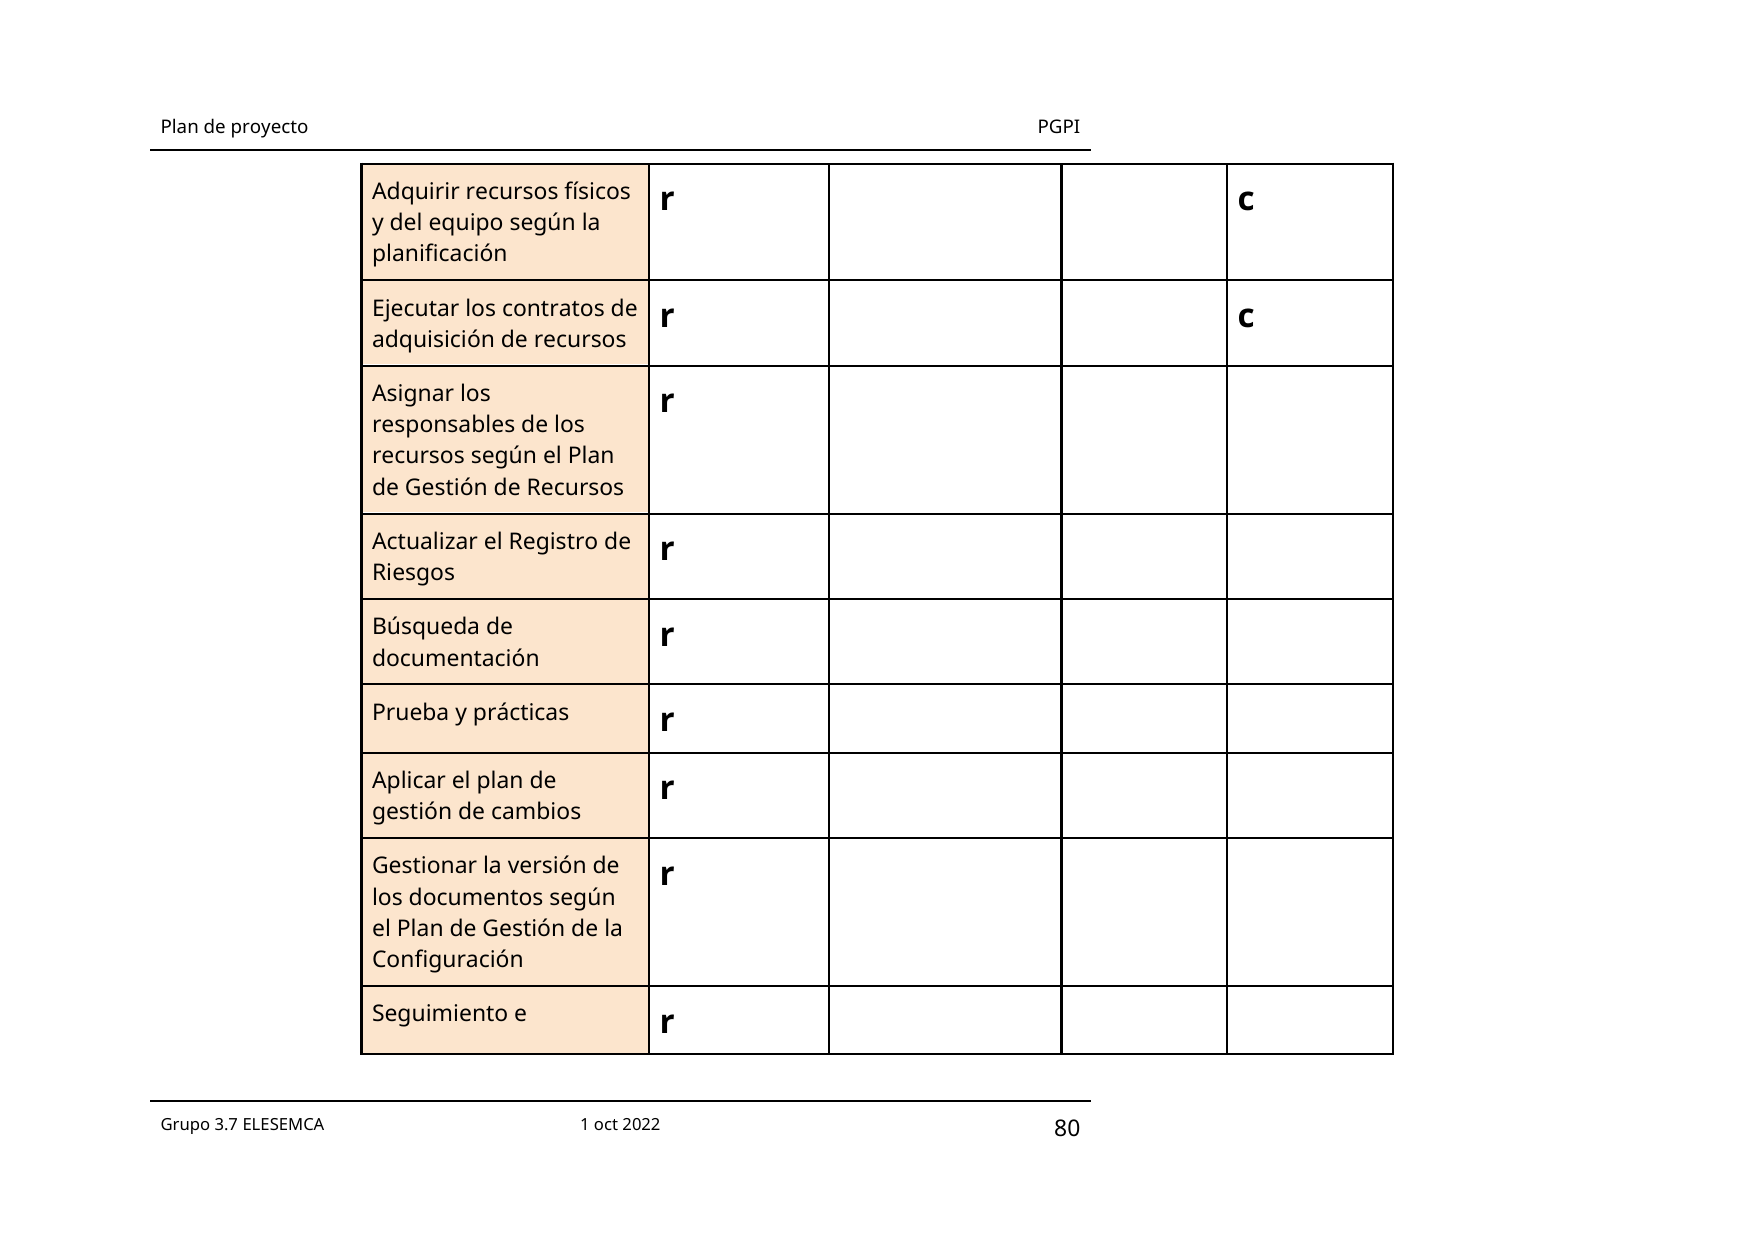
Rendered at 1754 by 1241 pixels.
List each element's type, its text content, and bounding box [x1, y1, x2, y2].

table_cell [1228, 515, 1392, 598]
table_cell r [650, 754, 828, 837]
table_cell c [1228, 165, 1392, 279]
table_cell Seguimiento e [363, 987, 648, 1053]
table_cell [830, 367, 1060, 512]
table_cell Ejecutar los contratos de adquisición de recursos [363, 281, 648, 364]
table_cell r [650, 515, 828, 598]
table_cell r [650, 839, 828, 985]
table_cell Asignar los responsables de los recursos según el Plan de Gestión de Recursos [363, 367, 648, 512]
table_cell [1063, 987, 1226, 1053]
table_cell Aplicar el plan de gestión de cambios [363, 754, 648, 837]
table_cell r [650, 281, 828, 364]
table_cell r [650, 367, 828, 512]
table_cell [1063, 367, 1226, 512]
table_cell [1228, 600, 1392, 683]
table_cell r [650, 600, 828, 683]
table_cell [830, 600, 1060, 683]
table_cell r [650, 165, 828, 279]
table_cell [830, 685, 1060, 752]
table_cell [1063, 281, 1226, 364]
table_cell Adquirir recursos físicos y del equipo según la planificación [363, 165, 648, 279]
table_cell [1063, 685, 1226, 752]
table_cell [1228, 839, 1392, 985]
table_cell [1063, 515, 1226, 598]
table_cell [1228, 754, 1392, 837]
table_cell [830, 515, 1060, 598]
table_cell [830, 281, 1060, 364]
table_cell [1063, 165, 1226, 279]
table_cell [1063, 839, 1226, 985]
table_cell Gestionar la versión de los documentos según el Plan de Gestión de la Configuración [363, 839, 648, 985]
table_cell [830, 165, 1060, 279]
table_cell c [1228, 281, 1392, 364]
table_cell Búsqueda de documentación [363, 600, 648, 683]
table_cell [830, 839, 1060, 985]
table_cell r [650, 987, 828, 1053]
table_cell [830, 987, 1060, 1053]
table_cell Prueba y prácticas [363, 685, 648, 752]
table_cell [1228, 367, 1392, 512]
table_cell [1228, 685, 1392, 752]
table_cell Actualizar el Registro de Riesgos [363, 515, 648, 598]
table_cell [1063, 600, 1226, 683]
table_cell r [650, 685, 828, 752]
table_cell [1228, 987, 1392, 1053]
table_cell [830, 754, 1060, 837]
table_cell [1063, 754, 1226, 837]
